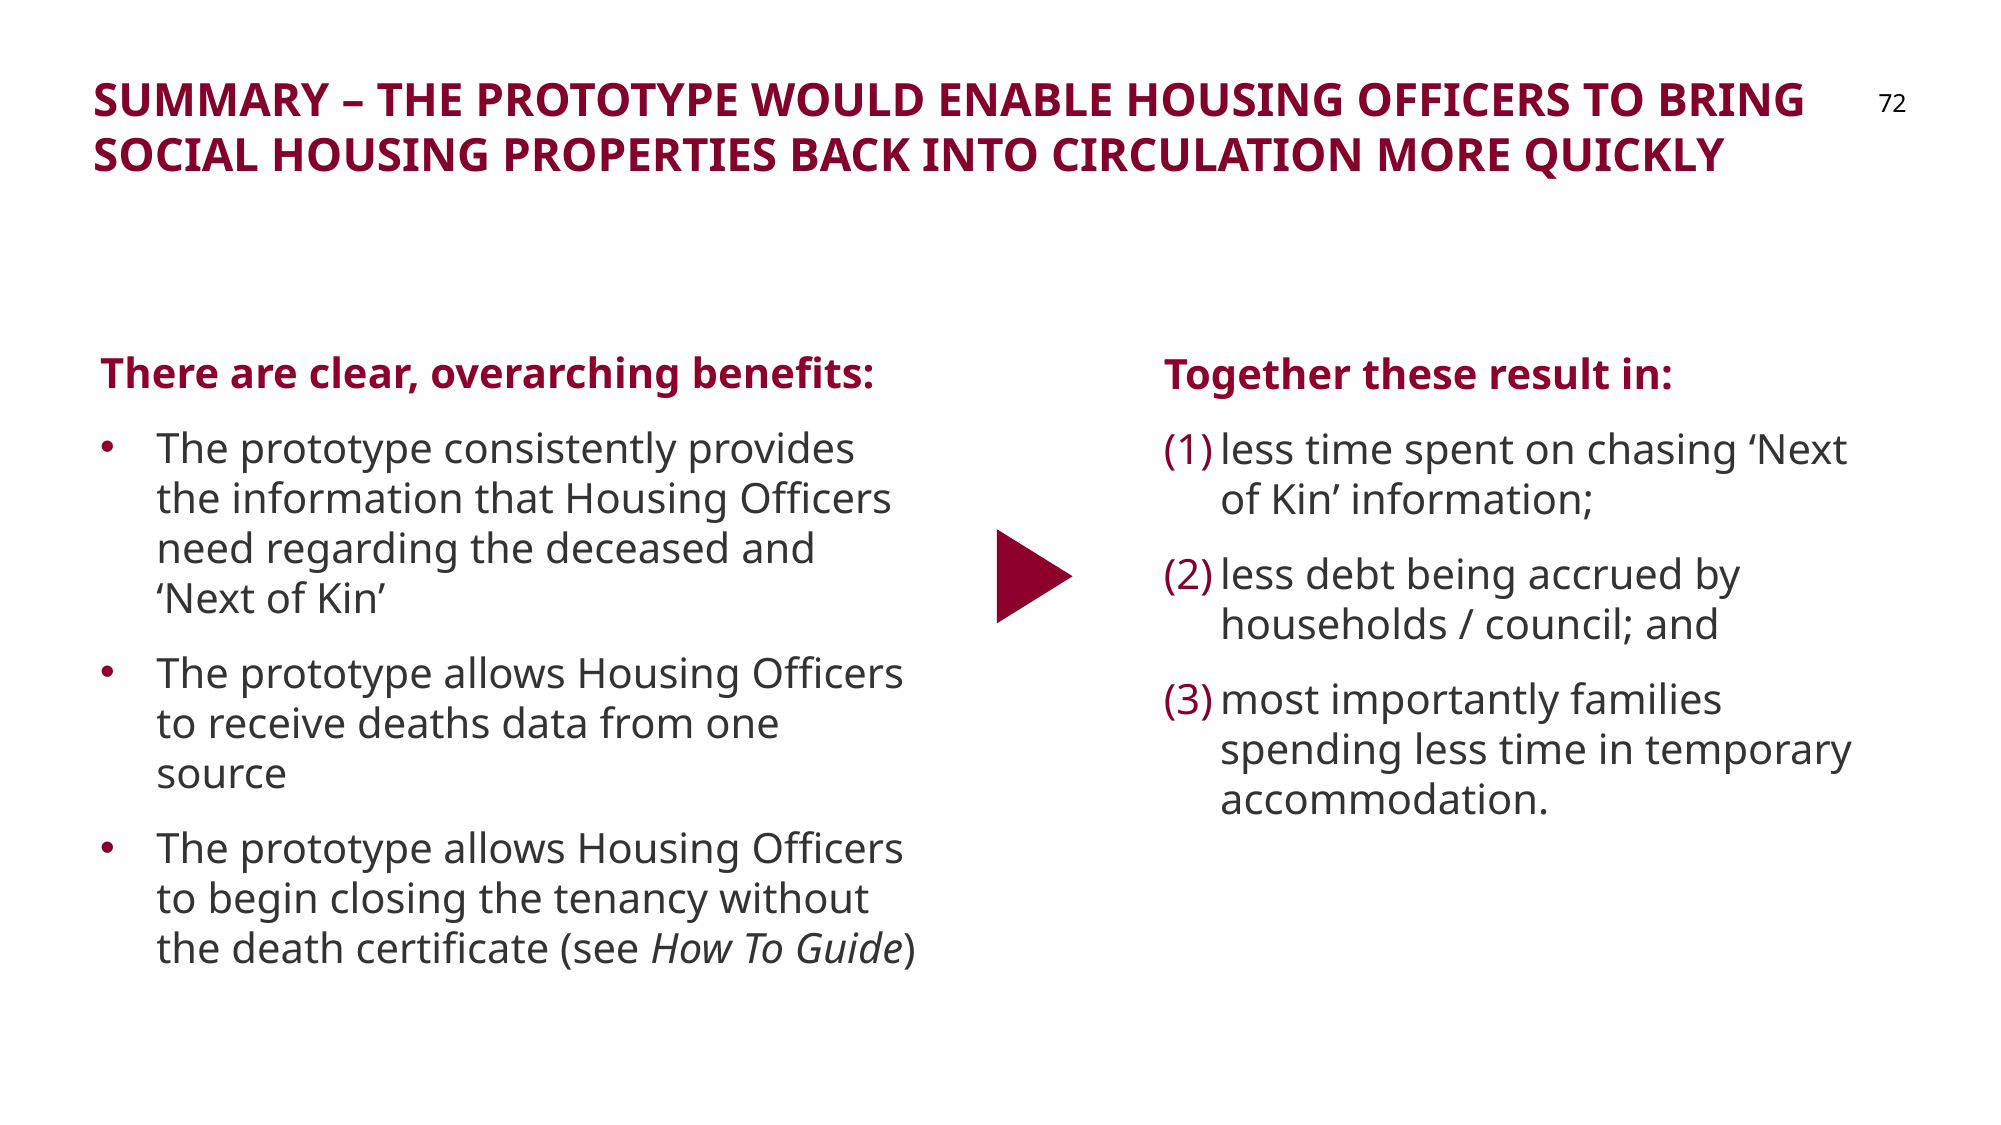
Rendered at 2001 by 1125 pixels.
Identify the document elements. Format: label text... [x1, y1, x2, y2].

text_box Together these result in: less time spent on chasing ‘Next of Kin’ information; less debt being accrued by households / council; and most importantly families spending less time in temporary accommodation. [1148, 340, 1899, 831]
list There are clear, overarching benefits: The prototype consistently provides the information that Housing Officers need regarding the deceased and ‘Next of Kin’ The prototype allows Housing Officers to receive deaths data from one source The prototype allows Housing Officers to begin closing the tenancy without the death certificate (see How To Guide) [100, 346, 921, 1088]
text_box [996, 529, 1073, 624]
slide_number [1850, 87, 1907, 148]
title SUMMARY – THE PROTOTYPE WOULD ENABLE HOUSING OFFICERS TO BRING SOCIAL HOUSING PROPERTIES BACK INTO CIRCULATION MORE QUICKLY T [93, 70, 1851, 215]
